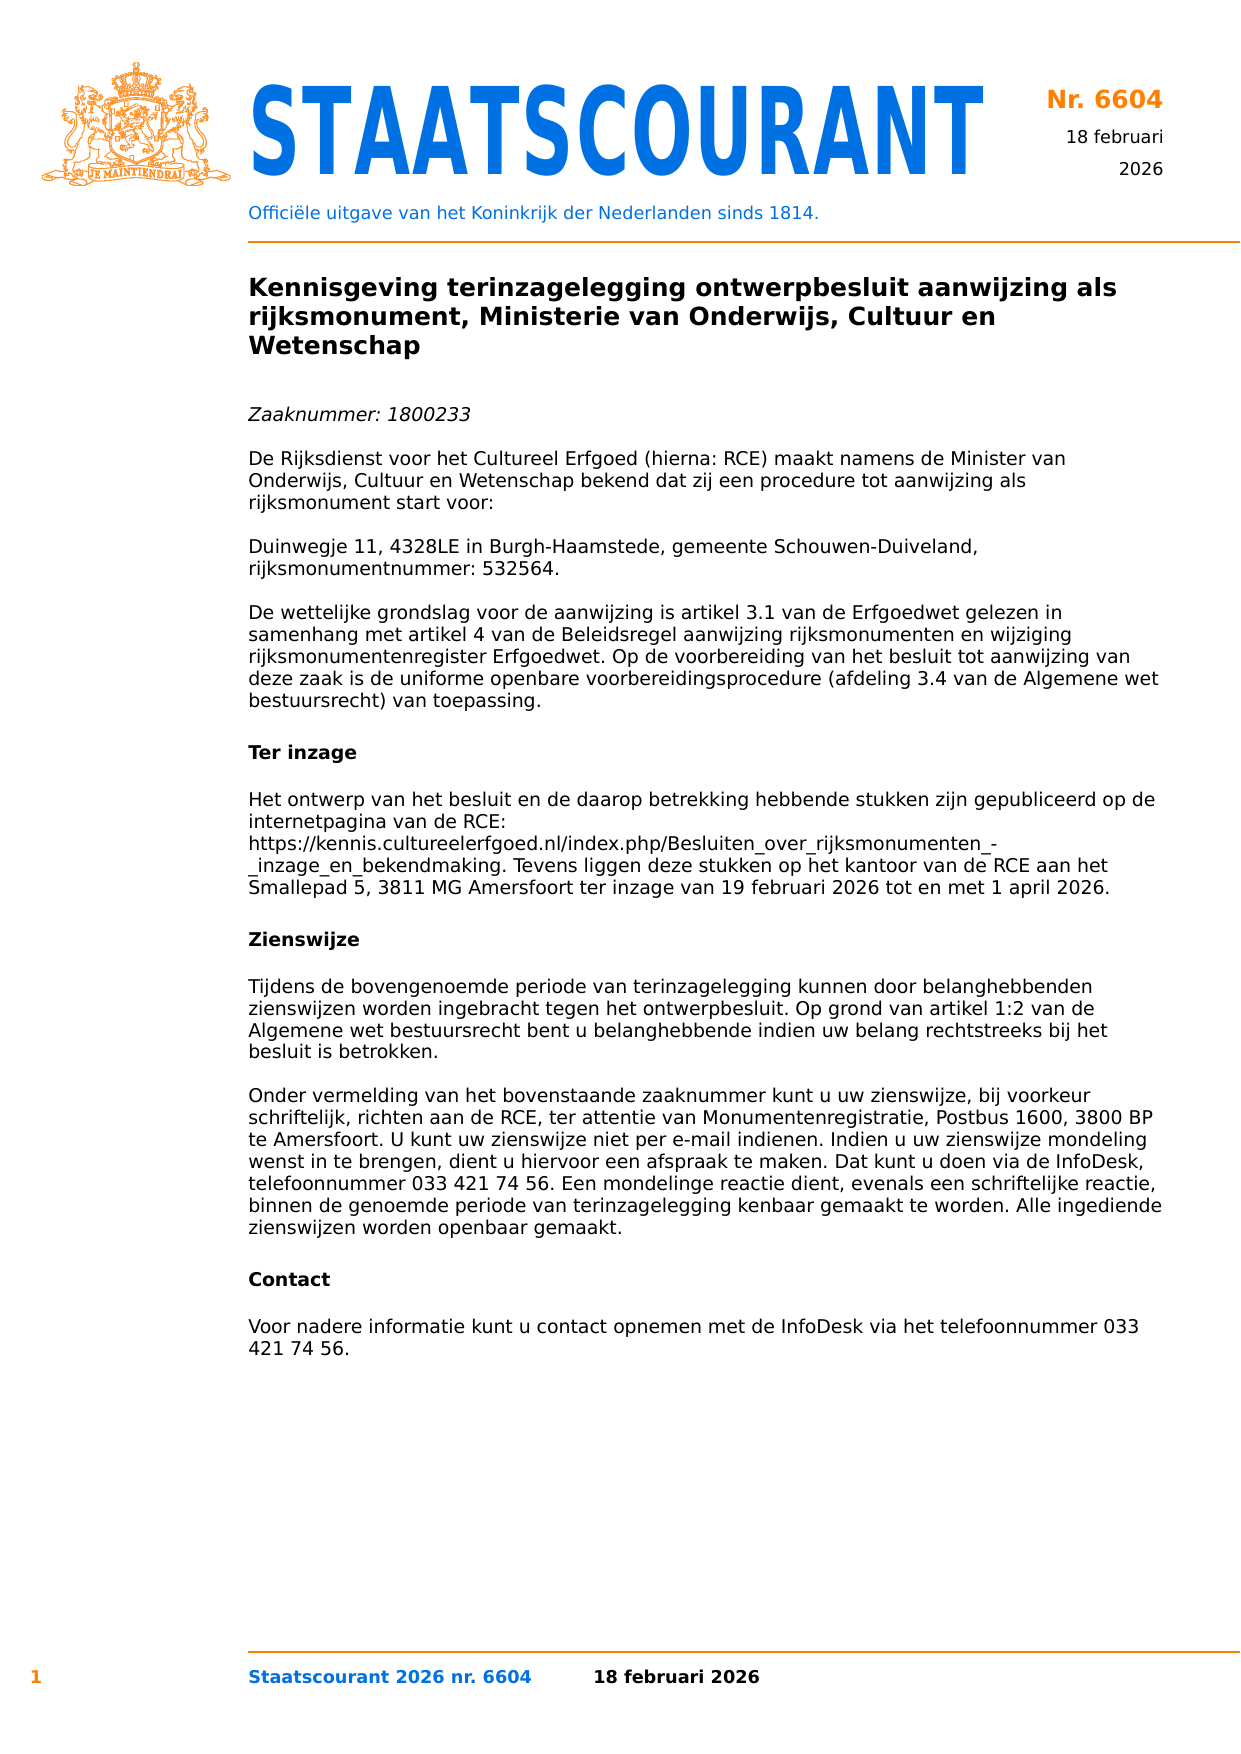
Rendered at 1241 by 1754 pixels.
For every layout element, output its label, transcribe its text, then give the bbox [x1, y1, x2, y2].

table_cell Officiële uitgave van het Koninkrijk der Nederlanden sinds 1814. [248, 203, 1240, 241]
text Voor nadere informatie kunt u contact opnemen met de InfoDesk via het telefoonnummer 033 421 74 56. [248, 1316, 1163, 1360]
text De wettelijke grondslag voor de aanwijzing is artikel 3.1 van de Erfgoedwet gelezen in samenhang met artikel 4 van de Beleidsregel aanwijzing rijksmonumenten en wijziging rijksmonumentenregister Erfgoedwet. Op de voorbereiding van het besluit tot aanwijzing van deze zaak is de uniforme openbare voorbereidingsprocedure (afdeling 3.4 van de Algemene wet bestuursrecht) van toepassing. [248, 602, 1163, 712]
table_header STAATSCOURANT [248, 62, 998, 203]
subtitle Ter inzage [248, 742, 1163, 764]
text Het ontwerp van het besluit en de daarop betrekking hebbende stukken zijn gepubliceerd op de internetpagina van de RCE: https://kennis.cultureelerfgoed.nl/index.php/Besluiten_over_rijksmonumenten_-_inzage_en_bekendmaking. Tevens liggen deze stukken op het kantoor van de RCE aan het Smallepad 5, 3811 MG Amersfoort ter inzage van 19 februari 2026 tot en met 1 april 2026. [248, 789, 1163, 898]
subtitle Contact [248, 1269, 1163, 1291]
picture [41, 62, 231, 186]
subtitle Kennisgeving terinzagelegging ontwerpbesluit aanwijzing als rijksmonument, Ministerie van Onderwijs, Cultuur en Wetenschap [248, 273, 1163, 361]
subtitle Zienswijze [248, 928, 1163, 951]
table_header [25, 62, 248, 241]
table_header Nr. 6604 [998, 62, 1240, 121]
text Duinwegje 11, 4328LE in Burgh-Haamstede, gemeente Schouwen-Duiveland, rijksmonumentnummer: 532564. [248, 536, 1163, 580]
text De Rijksdienst voor het Cultureel Erfgoed (hierna: RCE) maakt namens de Minister van Onderwijs, Cultuur en Wetenschap bekend dat zij een procedure tot aanwijzing als rijksmonument start voor: [248, 448, 1163, 514]
table_cell 2026 [998, 153, 1240, 203]
text Zaaknummer: 1800233 [248, 404, 1163, 426]
text Onder vermelding van het bovenstaande zaaknummer kunt u uw zienswijze, bij voorkeur schriftelijk, richten aan de RCE, ter attentie van Monumentenregistratie, Postbus 1600, 3800 BP te Amersfoort. U kunt uw zienswijze niet per e-mail indienen. Indien u uw zienswijze mondeling wenst in te brengen, dient u hiervoor een afspraak te maken. Dat kunt u doen via de InfoDesk, telefoonnummer 033 421 74 56. Een mondelinge reactie dient, evenals een schriftelijke reactie, binnen de genoemde periode van terinzagelegging kenbaar gemaakt te worden. Alle ingediende zienswijzen worden openbaar gemaakt. [248, 1085, 1163, 1239]
table_cell 18 februari [998, 121, 1240, 153]
text Tijdens de bovengenoemde periode van terinzagelegging kunnen door belanghebbenden zienswijzen worden ingebracht tegen het ontwerpbesluit. Op grond van artikel 1:2 van de Algemene wet bestuursrecht bent u belanghebbende indien uw belang rechtstreeks bij het besluit is betrokken. [248, 976, 1163, 1063]
